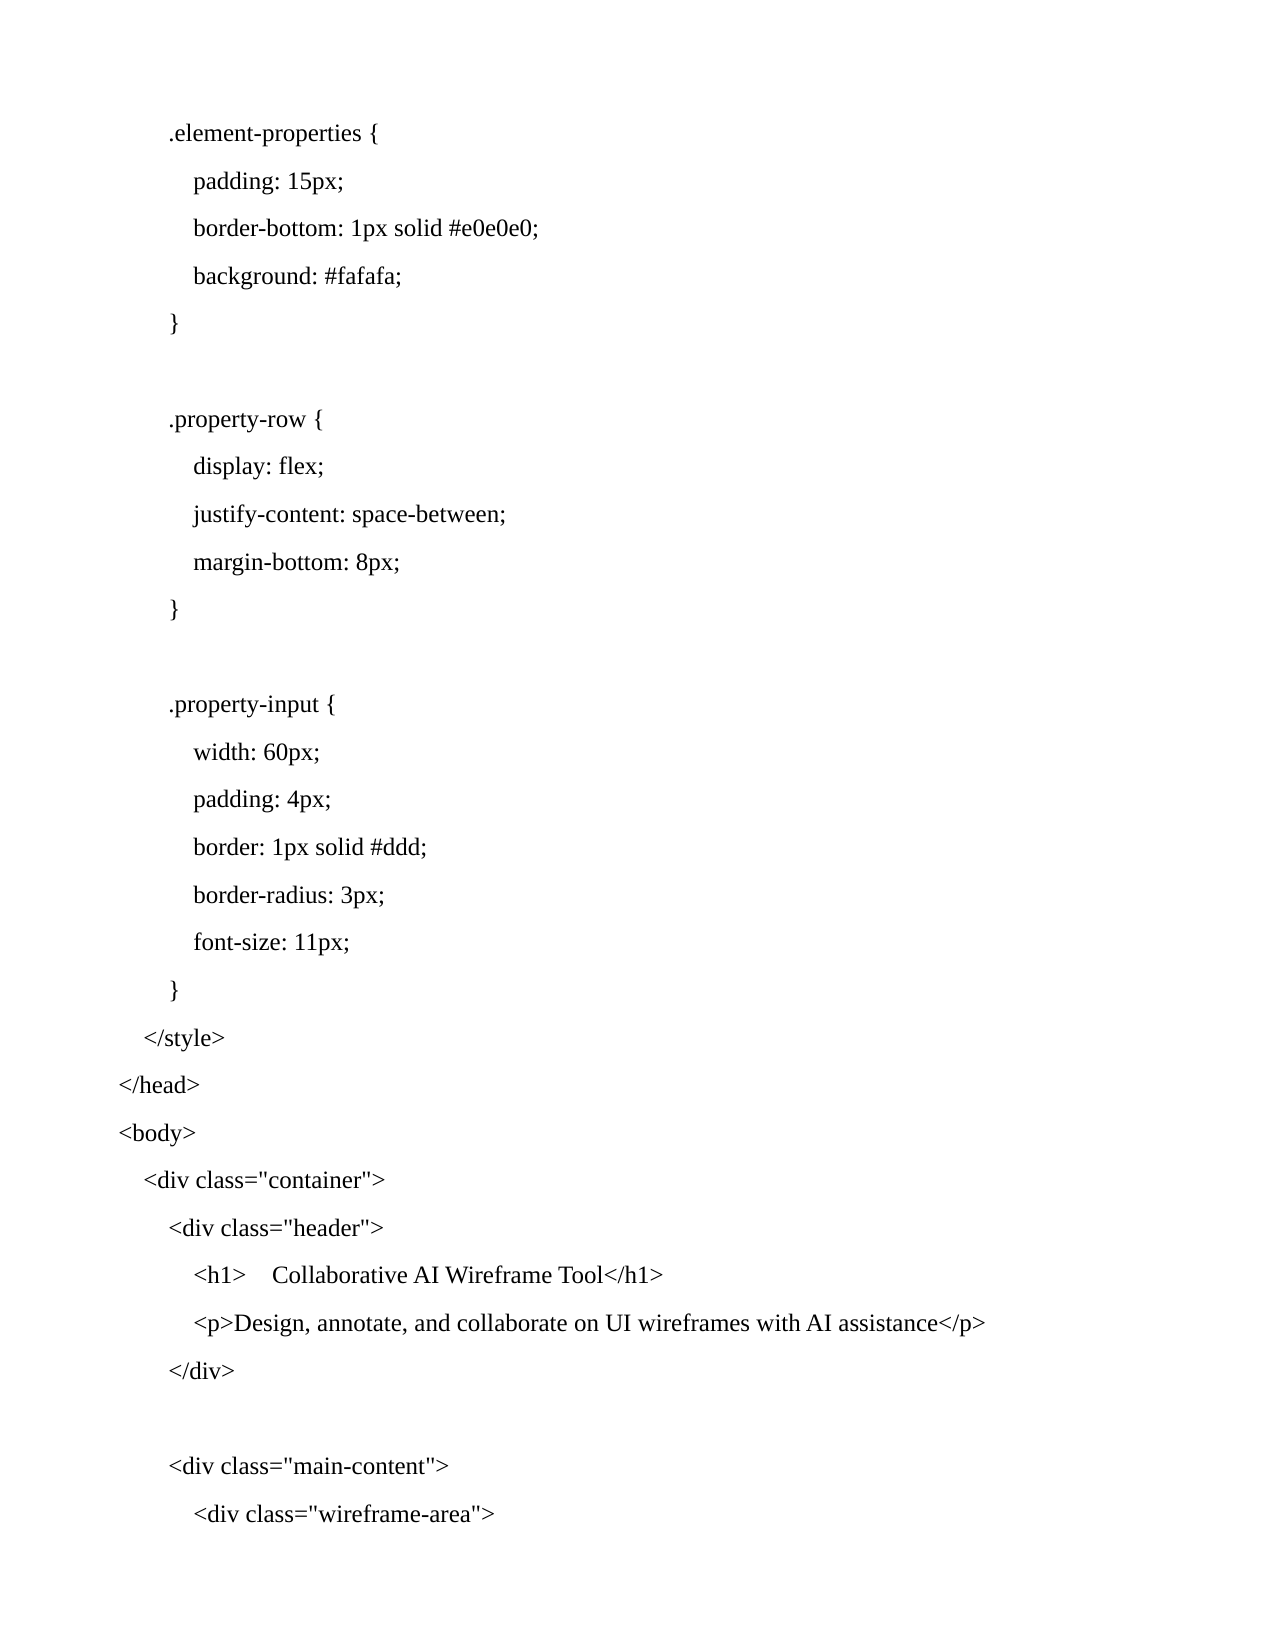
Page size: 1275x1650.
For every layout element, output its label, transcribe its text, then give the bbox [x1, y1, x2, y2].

text <div class="main-content"> [118, 1451, 1157, 1480]
text <p>Design, annotate, and collaborate on UI wireframes with AI assistance</p> [118, 1308, 1157, 1337]
text <div class="header"> [118, 1213, 1157, 1242]
text <h1>🤖 Collaborative AI Wireframe Tool</h1> [118, 1261, 1157, 1289]
text .element-properties { [118, 118, 1157, 147]
text padding: 15px; [118, 166, 1157, 194]
text </head> [118, 1070, 1157, 1099]
text display: flex; [118, 451, 1157, 480]
text </style> [118, 1023, 1157, 1051]
text background: #fafafa; [118, 261, 1157, 290]
text } [118, 308, 1157, 337]
text <body> [118, 1118, 1157, 1147]
text } [118, 975, 1157, 1004]
text <div class="wireframe-area"> [118, 1499, 1157, 1527]
text margin-bottom: 8px; [118, 547, 1157, 575]
text <div class="container"> [118, 1165, 1157, 1194]
text } [118, 594, 1157, 623]
text width: 60px; [118, 737, 1157, 766]
text .property-input { [118, 689, 1157, 718]
text padding: 4px; [118, 784, 1157, 813]
text border: 1px solid #ddd; [118, 832, 1157, 861]
text border-bottom: 1px solid #e0e0e0; [118, 213, 1157, 242]
text font-size: 11px; [118, 927, 1157, 956]
text justify-content: space-between; [118, 499, 1157, 528]
text border-radius: 3px; [118, 880, 1157, 908]
text </div> [118, 1356, 1157, 1384]
text .property-row { [118, 404, 1157, 432]
